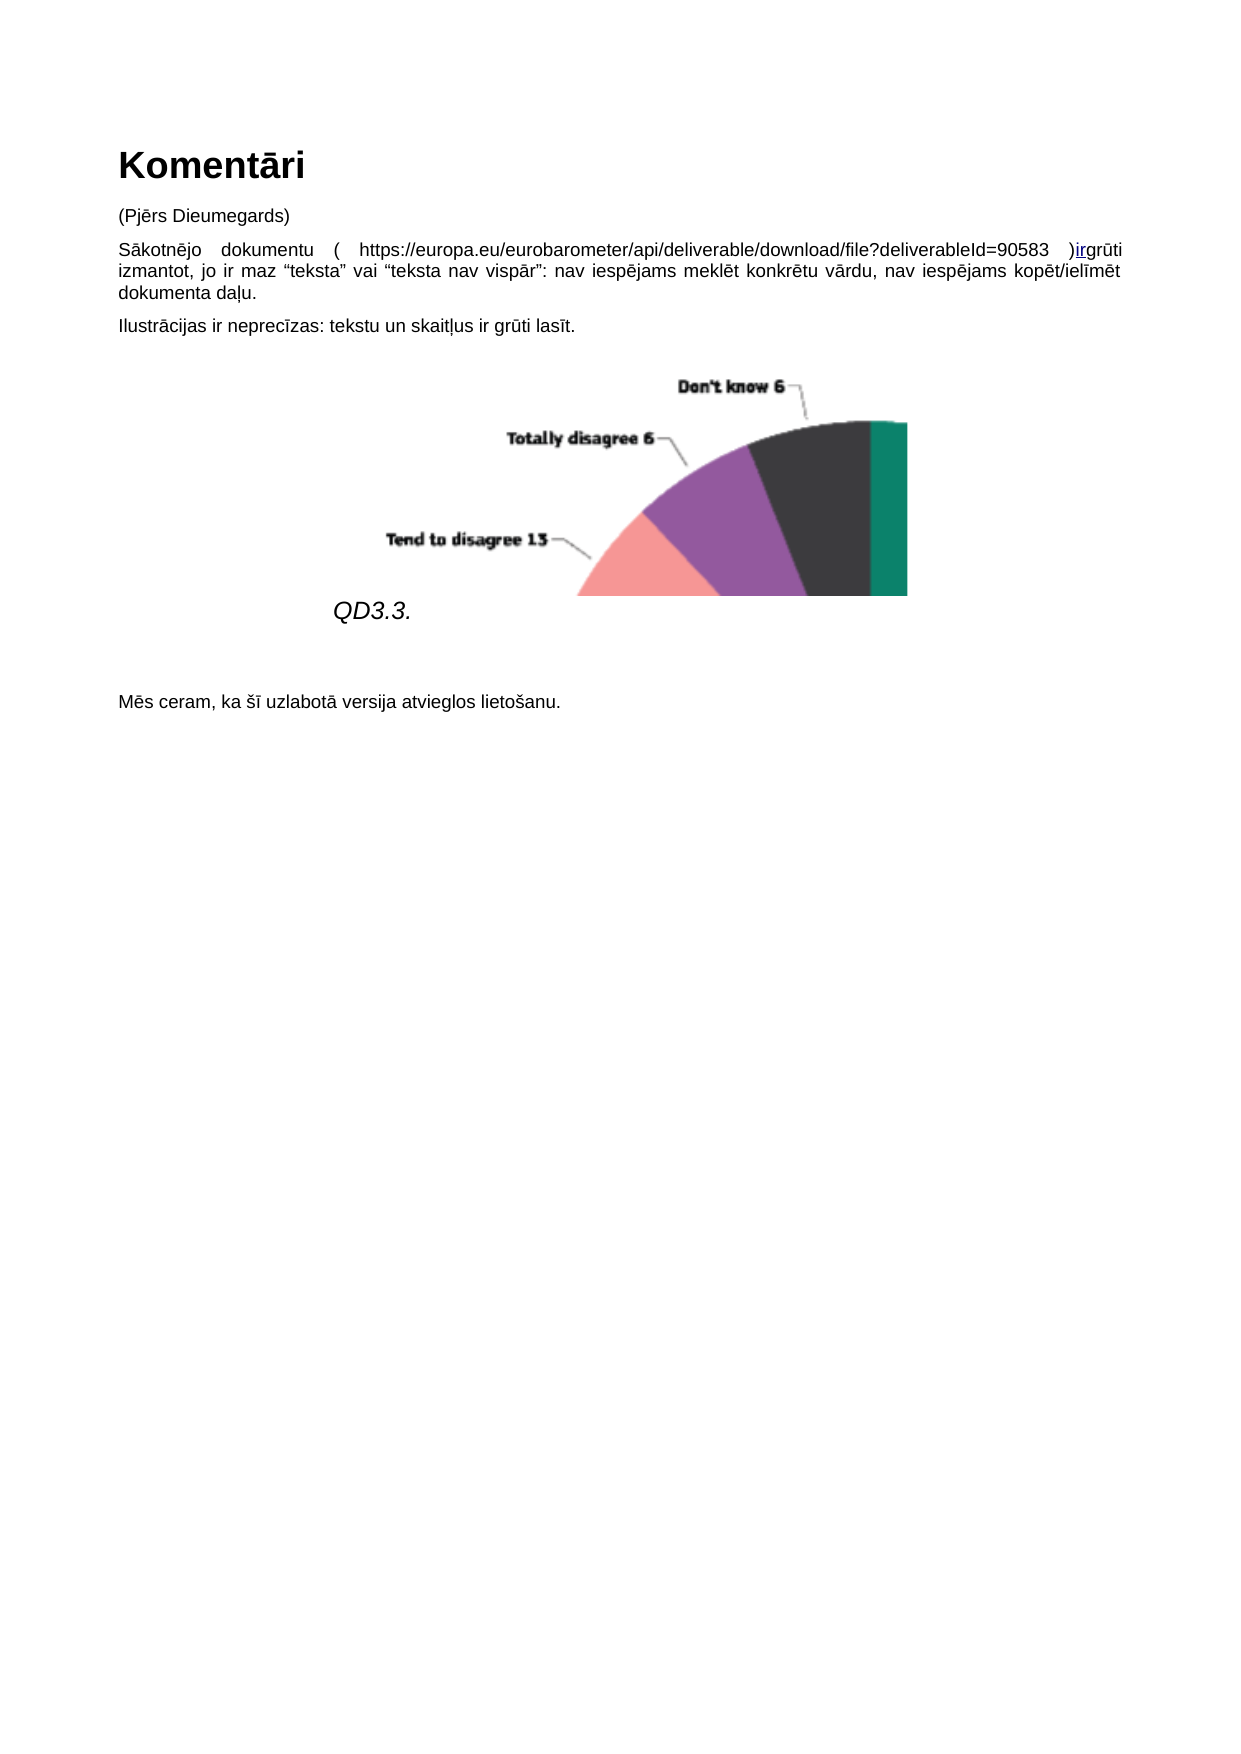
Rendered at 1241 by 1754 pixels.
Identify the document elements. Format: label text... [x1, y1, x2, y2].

text Mēs ceram, ka šī uzlabotā versija atvieglos lietošanu. [118, 691, 1122, 713]
text Sākotnējo dokumentu ( https://europa.eu/eurobarometer/api/deliverable/download/file?deliverableId=90583 )irgrūti izmantot, jo ir maz “teksta” vai “teksta nav vispār”: nav iespējams meklēt konkrētu vārdu, nav iespējams kopēt/ielīmēt dokumenta daļu. [118, 239, 1122, 303]
text (Pjērs Dieumegards) [118, 205, 1122, 227]
text Ilustrācijas ir neprecīzas: tekstu un skaitļus ir grūti lasīt. [118, 315, 1122, 337]
text QD3.3. [333, 596, 907, 624]
picture [332, 355, 908, 596]
subtitle Komentāri [118, 143, 1122, 187]
